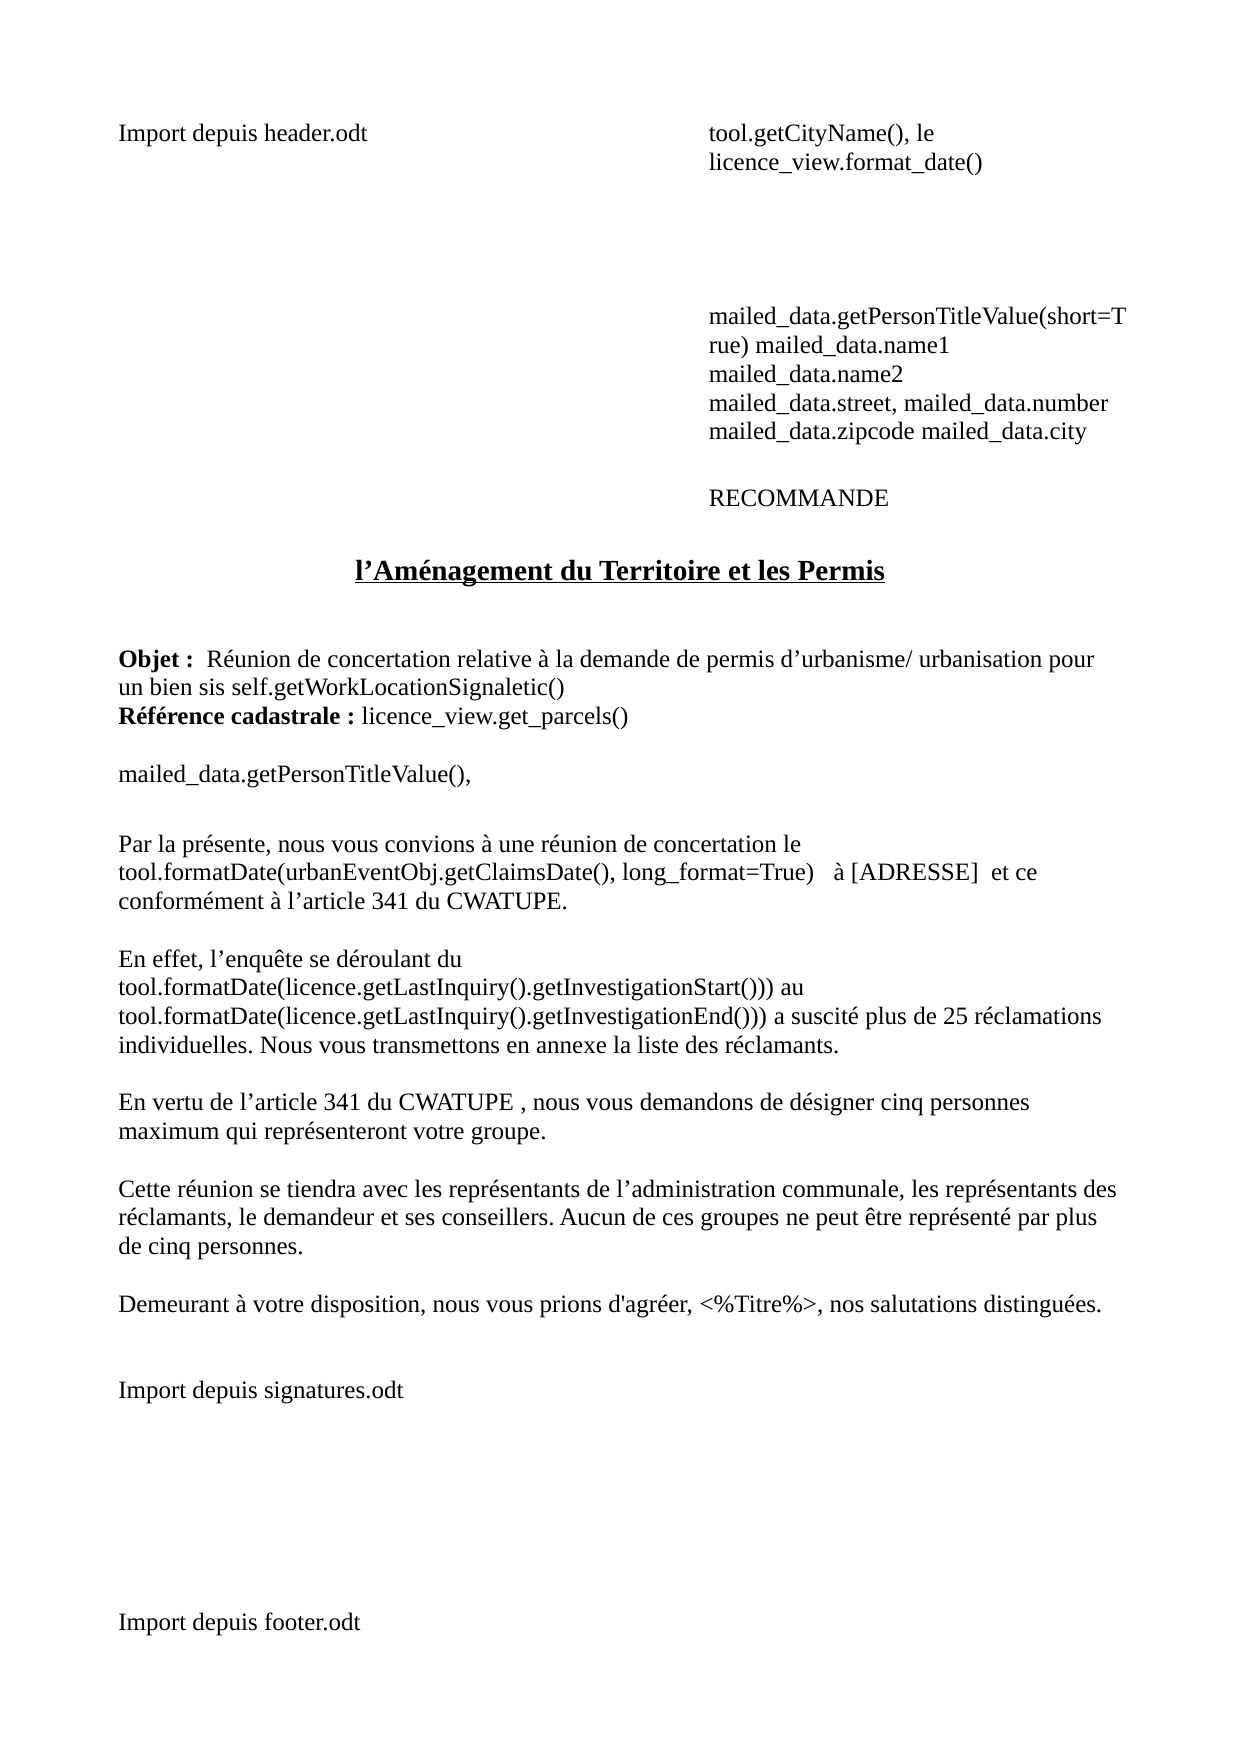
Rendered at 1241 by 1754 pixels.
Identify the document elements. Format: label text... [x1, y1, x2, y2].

text Import depuis signatures.odt [118, 1375, 1122, 1404]
text En effet, l’enquête se déroulant du tool.formatDate(licence.getLastInquiry().getInvestigationStart())) au tool.formatDate(licence.getLastInquiry().getInvestigationEnd())) a suscité plus de 25 réclamations individuelles. Nous vous transmettons en annexe la liste des réclamants. [118, 944, 1122, 1059]
text Par la présente, nous vous convions à une réunion de concertation le tool.formatDate(urbanEventObj.getClaimsDate(), long_format=True) à [ADRESSE] et ce conformément à l’article 341 du CWATUPE. [118, 829, 1122, 915]
text mailed_data.getPersonTitleValue(), [118, 759, 1122, 787]
text Référence cadastrale : licence_view.get_parcels() [118, 701, 1122, 730]
table_header Import depuis header.odt [118, 118, 708, 524]
text Demeurant à votre disposition, nous vous prions d'agréer, <%Titre%>, nos salutations distinguées. [118, 1289, 1122, 1317]
text Objet : Réunion de concertation relative à la demande de permis d’urbanisme/ urbanisation pour un bien sis self.getWorkLocationSignaletic() [118, 644, 1122, 701]
text Cette réunion se tiendra avec les représentants de l’administration communale, les représentants des réclamants, le demandeur et ses conseillers. Aucun de ces groupes ne peut être représenté par plus de cinq personnes. [118, 1174, 1122, 1260]
table_header tool.getCityName(), le licence_view.format_date() mailed_data.getPersonTitleValue(short=True) mailed_data.name1 mailed_data.name2 mailed_data.street, mailed_data.number mailed_data.zipcode mailed_data.city RECOMMANDE [709, 118, 1128, 524]
text En vertu de l’article 341 du CWATUPE , nous vous demandons de désigner cinq personnes maximum qui représenteront votre groupe. [118, 1087, 1122, 1145]
title l’Aménagement du Territoire et les Permis [118, 553, 1122, 586]
